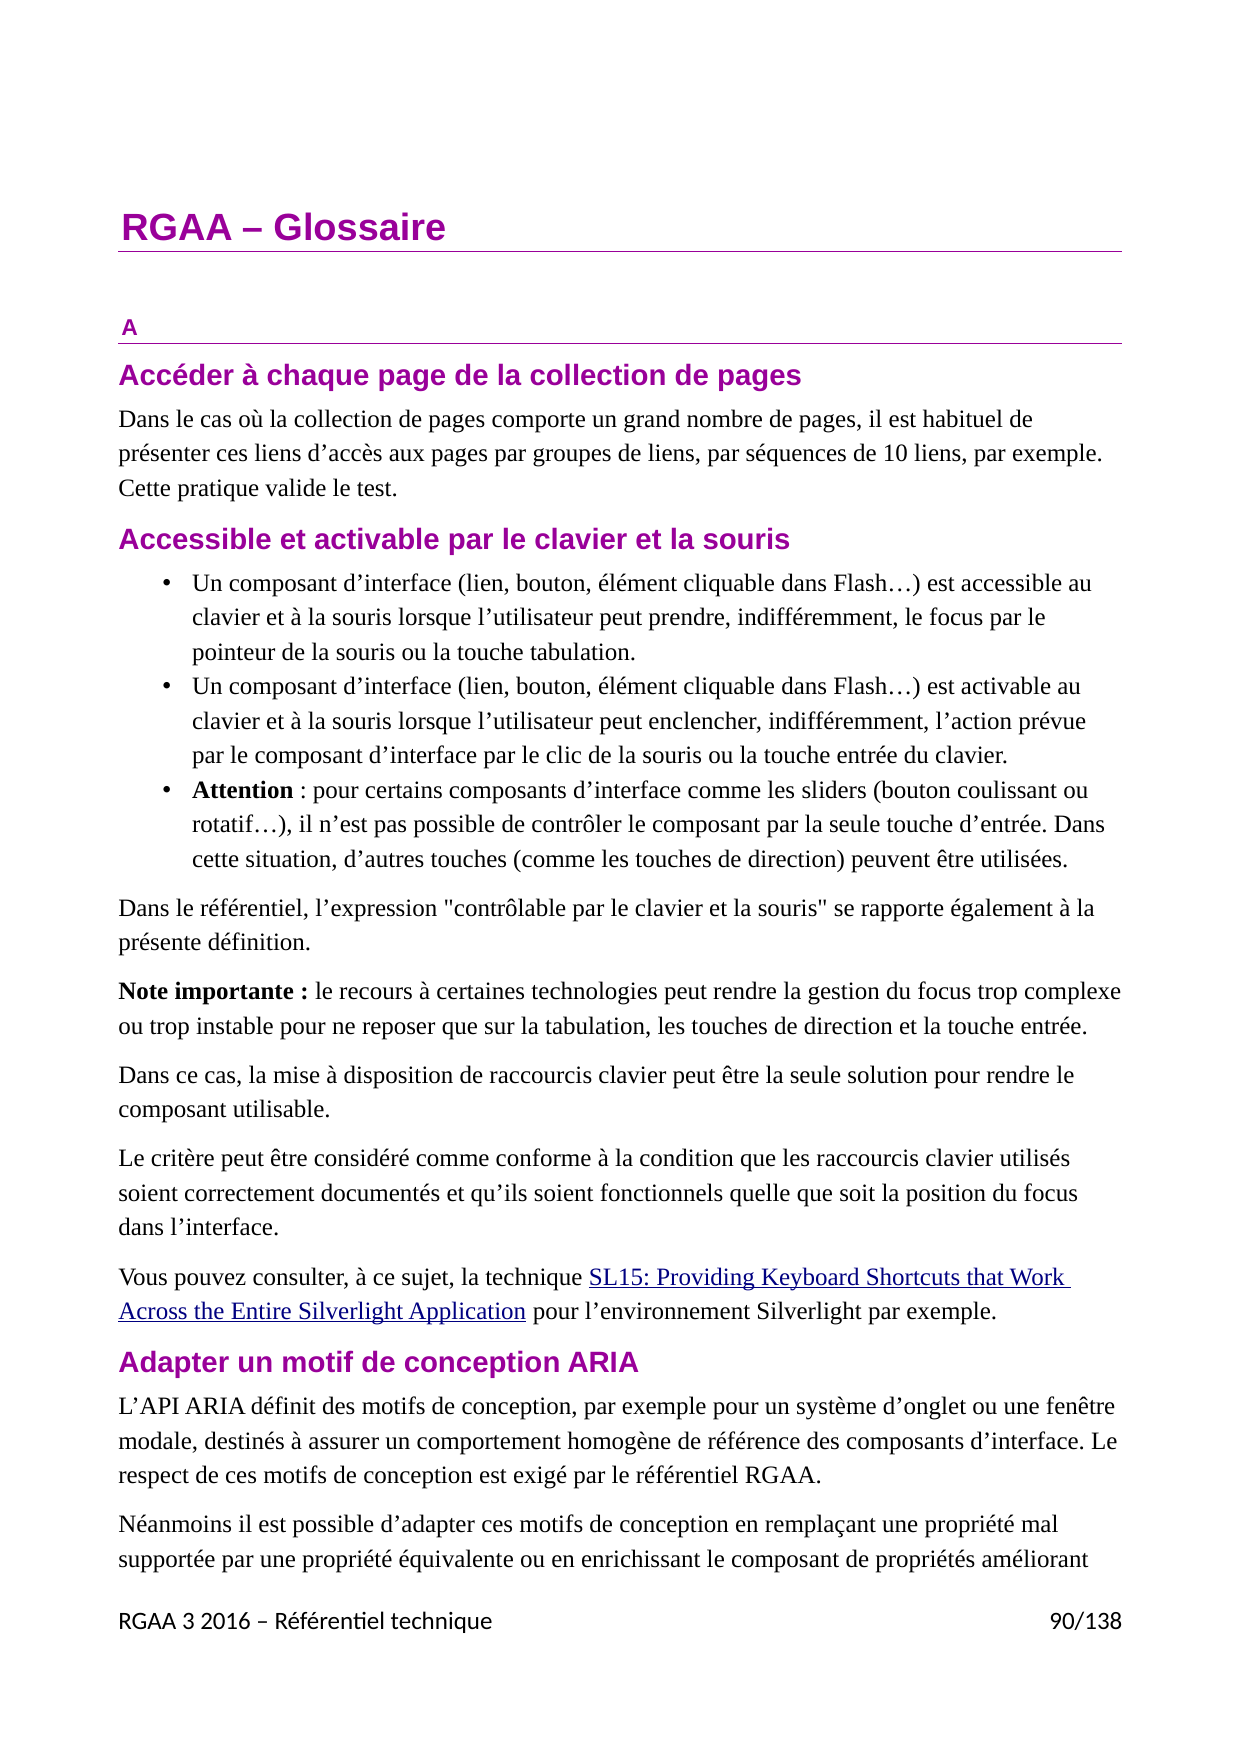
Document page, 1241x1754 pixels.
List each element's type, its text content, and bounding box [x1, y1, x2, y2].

text Dans ce cas, la mise à disposition de raccourcis clavier peut être la seule solution pour rendre le composant utilisable. [118, 1060, 1122, 1123]
text Vous pouvez consulter, à ce sujet, la technique SL15: Providing Keyboard Shortcuts that Work Across the Entire Silverlight Application pour l’environnement Silverlight par exemple. [118, 1262, 1122, 1325]
subtitle Accéder à chaque page de la collection de pages [118, 357, 1122, 391]
text Dans le référentiel, l’expression "contrôlable par le clavier et la souris" se rapporte également à la présente définition. [118, 893, 1122, 956]
text Dans le cas où la collection de pages comporte un grand nombre de pages, il est habituel de présenter ces liens d’accès aux pages par groupes de liens, par séquences de 10 liens, par exemple. Cette pratique valide le test. [118, 404, 1122, 501]
list Attention : pour certains composants d’interface comme les sliders (bouton coulissant ou rotatif…), il n’est pas possible de contrôler le composant par la seule touche d’entrée. Dans cette situation, d’autres touches (comme les touches de direction) peuvent être utilisées. [162, 775, 1122, 873]
text Le critère peut être considéré comme conforme à la condition que les raccourcis clavier utilisés soient correctement documentés et qu’ils soient fonctionnels quelle que soit la position du focus dans l’interface. [118, 1143, 1122, 1241]
subtitle Accessible et activable par le clavier et la souris [118, 522, 1122, 556]
list Un composant d’interface (lien, bouton, élément cliquable dans Flash…) est activable au clavier et à la souris lorsque l’utilisateur peut enclencher, indifféremment, l’action prévue par le composant d’interface par le clic de la souris ou la touche entrée du clavier. [162, 671, 1122, 769]
text Néanmoins il est possible d’adapter ces motifs de conception en remplaçant une propriété mal supportée par une propriété équivalente ou en enrichissant le composant de propriétés améliorant [118, 1509, 1122, 1573]
list Un composant d’interface (lien, bouton, élément cliquable dans Flash…) est accessible au clavier et à la souris lorsque l’utilisateur peut prendre, indifféremment, le focus par le pointeur de la souris ou la touche tabulation. [162, 568, 1122, 666]
text L’API ARIA définit des motifs de conception, par exemple pour un système d’onglet ou une fenêtre modale, destinés à assurer un comportement homogène de référence des composants d’interface. Le respect de ces motifs de conception est exigé par le référentiel RGAA. [118, 1391, 1122, 1489]
text Note importante : le recours à certaines technologies peut rendre la gestion du focus trop complexe ou trop instable pour ne reposer que sur la tabulation, les touches de direction et la touche entrée. [118, 976, 1122, 1040]
subtitle A [118, 311, 1122, 343]
subtitle RGAA – Glossaire [118, 201, 1122, 251]
subtitle Adapter un motif de conception ARIA [118, 1345, 1122, 1379]
